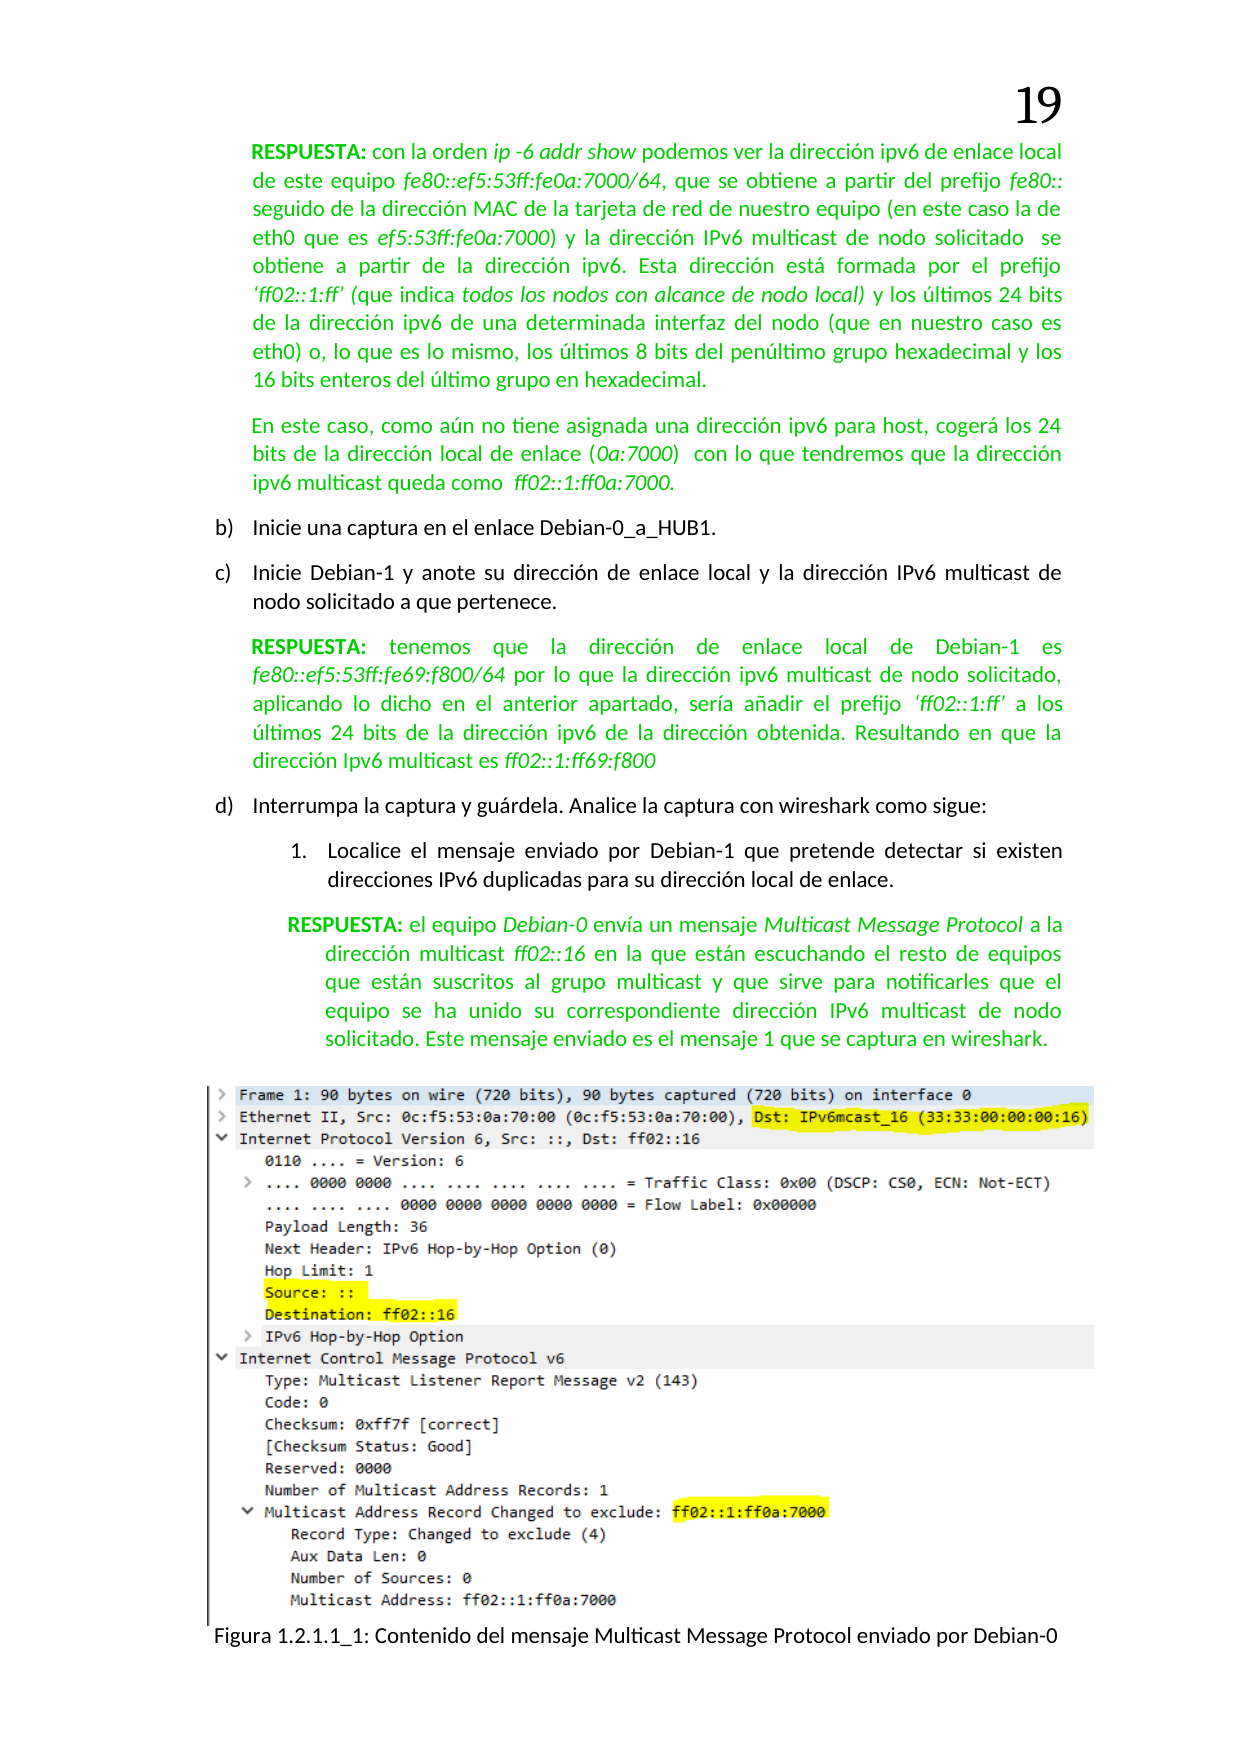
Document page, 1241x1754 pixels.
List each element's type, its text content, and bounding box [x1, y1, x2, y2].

picture [207, 1086, 1094, 1626]
list Inicie Debian-1 y anote su dirección de enlace local y la dirección IPv6 multicast de nodo solicitado a que pertenece. [215, 558, 1063, 615]
list Inicie una captura en el enlace Debian-0_a_HUB1. [215, 513, 1063, 541]
list RESPUESTA: tenemos que la dirección de enlace local de Debian-1 es fe80::ef5:53ff:fe69:f800/64 por lo que la dirección ipv6 multicast de nodo solicitado, aplicando lo dicho en el anterior apartado, sería añadir el prefijo ‘ff02::1:ff’ a los últimos 24 bits de la dirección ipv6 de la dirección obtenida. Resultando en que la dirección Ipv6 multicast es ff02::1:ff69:f800 [251, 632, 1063, 774]
list RESPUESTA: con la orden ip -6 addr show podemos ver la dirección ipv6 de enlace local de este equipo fe80::ef5:53ff:fe0a:7000/64, que se obtiene a partir del prefijo fe80:: seguido de la dirección MAC de la tarjeta de red de nuestro equipo (en este caso la de eth0 que es ef5:53ff:fe0a:7000) y la dirección IPv6 multicast de nodo solicitado se obtiene a partir de la dirección ipv6. Esta dirección está formada por el prefijo ‘ff02::1:ff’ (que indica todos los nodos con alcance de nodo local) y los últimos 24 bits de la dirección ipv6 de una determinada interfaz del nodo (que en nuestro caso es eth0) o, lo que es lo mismo, los últimos 8 bits del penúltimo grupo hexadecimal y los 16 bits enteros del último grupo en hexadecimal. [251, 137, 1063, 394]
list En este caso, como aún no tiene asignada una dirección ipv6 para host, cogerá los 24 bits de la dirección local de enlace (0a:7000) con lo que tendremos que la dirección ipv6 multicast queda como ff02::1:ff0a:7000. [251, 411, 1063, 496]
list Localice el mensaje enviado por Debian-1 que pretende detectar si existen direcciones IPv6 duplicadas para su dirección local de enlace. [290, 837, 1063, 893]
list Interrumpa la captura y guárdela. Analice la captura con wireshark como sigue: [215, 791, 1063, 819]
list RESPUESTA: el equipo Debian-0 envía un mensaje Multicast Message Protocol a la dirección multicast ff02::16 en la que están escuchando el resto de equipos que están suscritos al grupo multicast y que sirve para notificarles que el equipo se ha unido su correspondiente dirección IPv6 multicast de nodo solicitado. Este mensaje enviado es el mensaje 1 que se captura en wireshark. [287, 910, 1063, 1053]
